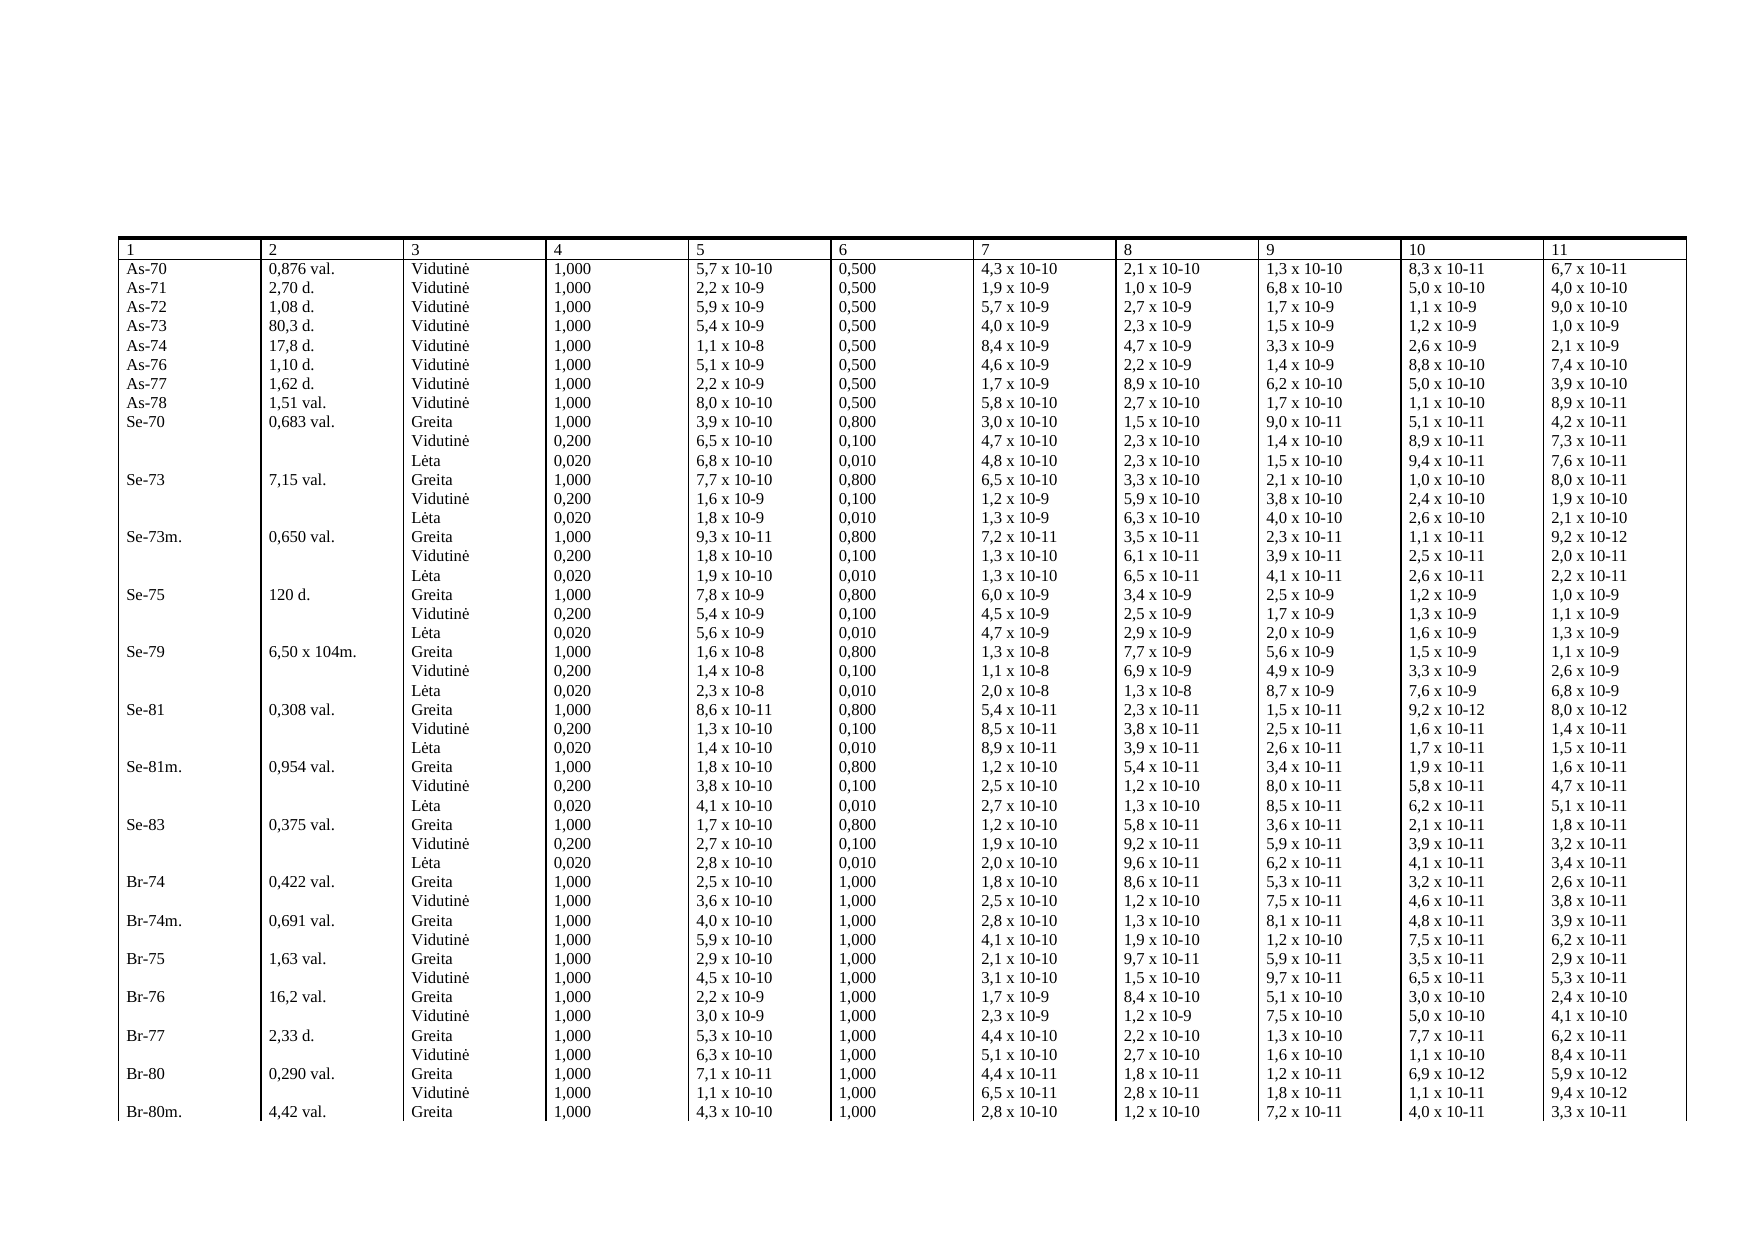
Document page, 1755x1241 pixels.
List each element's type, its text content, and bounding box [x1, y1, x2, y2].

table_cell Vidutinė [404, 355, 545, 374]
table_cell [262, 450, 403, 469]
table_cell Greita [404, 757, 545, 776]
table_cell 2,5 x 10-10 [974, 776, 1115, 795]
table_cell 6,2 x 10-11 [1544, 930, 1686, 949]
table_cell 2,5 x 10-9 [1259, 585, 1400, 604]
table_cell 4,3 x 10-10 [689, 1102, 830, 1121]
table_cell 1,1 x 10-9 [1402, 297, 1543, 316]
table_cell [119, 489, 260, 508]
table_cell 0,200 [547, 431, 688, 450]
table_cell 4,4 x 10-11 [974, 1064, 1115, 1083]
table_cell 3,8 x 10-11 [1117, 719, 1258, 738]
table_cell 1,7 x 10-9 [974, 374, 1115, 393]
table_cell 2,4 x 10-10 [1544, 987, 1686, 1006]
table_cell 2,9 x 10-11 [1544, 949, 1686, 968]
table_cell 1,8 x 10-11 [1117, 1064, 1258, 1083]
table_cell 0,200 [547, 661, 688, 680]
table_cell [119, 1006, 260, 1025]
table_cell 1,9 x 10-10 [974, 834, 1115, 853]
table_cell 5,9 x 10-12 [1544, 1064, 1686, 1083]
table_cell 1,2 x 10-10 [974, 815, 1115, 834]
table_cell 5,9 x 10-11 [1259, 949, 1400, 968]
table_cell 1,9 x 10-10 [1544, 489, 1686, 508]
table_cell 3,0 x 10-10 [974, 412, 1115, 431]
table_cell [119, 891, 260, 910]
table_cell 5,3 x 10-11 [1259, 872, 1400, 891]
table_header 6 [832, 240, 973, 259]
table_cell 4,1 x 10-10 [689, 795, 830, 814]
table_cell 5,1 x 10-11 [1402, 412, 1543, 431]
table_cell 1,3 x 10-10 [1259, 260, 1400, 278]
table_cell 2,8 x 10-10 [974, 910, 1115, 929]
table_cell 2,6 x 10-10 [1402, 508, 1543, 527]
table_cell [262, 776, 403, 795]
table_cell 1,8 x 10-9 [689, 508, 830, 527]
table_cell Vidutinė [404, 1006, 545, 1025]
table_cell 7,8 x 10-9 [689, 585, 830, 604]
table_cell As-77 [119, 374, 260, 393]
table_cell Br-77 [119, 1025, 260, 1044]
table_cell 0,020 [547, 450, 688, 469]
table_cell 0,800 [832, 700, 973, 719]
table_cell 3,2 x 10-11 [1402, 872, 1543, 891]
table_cell Lėta [404, 450, 545, 469]
table_cell 2,6 x 10-11 [1544, 872, 1686, 891]
table_cell 7,7 x 10-11 [1402, 1025, 1543, 1044]
table_cell [119, 680, 260, 699]
table_cell 0,020 [547, 565, 688, 584]
table_cell 2,0 x 10-10 [974, 853, 1115, 872]
table_cell 1,000 [547, 700, 688, 719]
table_cell 0,020 [547, 680, 688, 699]
table_cell 5,4 x 10-9 [689, 316, 830, 335]
table_cell 6,9 x 10-9 [1117, 661, 1258, 680]
table_cell 1,000 [832, 872, 973, 891]
table_cell [262, 795, 403, 814]
table_cell 4,0 x 10-10 [689, 910, 830, 929]
table_cell 8,6 x 10-11 [689, 700, 830, 719]
table_cell 1,7 x 10-10 [1259, 393, 1400, 412]
table_cell [119, 738, 260, 757]
table_cell 0,200 [547, 604, 688, 623]
table_cell 1,000 [547, 930, 688, 949]
table_cell 0,375 val. [262, 815, 403, 834]
table_cell 1,6 x 10-11 [1402, 719, 1543, 738]
table_cell 3,0 x 10-9 [689, 1006, 830, 1025]
table_cell 9,2 x 10-11 [1117, 834, 1258, 853]
table_cell 1,2 x 10-11 [1259, 1064, 1400, 1083]
table_cell 6,5 x 10-11 [1117, 565, 1258, 584]
table_cell 0,100 [832, 546, 973, 565]
table_cell Greita [404, 949, 545, 968]
table_cell 1,000 [547, 412, 688, 431]
table_cell 1,000 [547, 1083, 688, 1102]
table_cell Lėta [404, 565, 545, 584]
table_cell 1,000 [547, 910, 688, 929]
table_cell 1,2 x 10-9 [1402, 316, 1543, 335]
table_cell 1,3 x 10-10 [1117, 910, 1258, 929]
table_cell 1,000 [832, 1025, 973, 1044]
table_cell [262, 738, 403, 757]
table_cell Vidutinė [404, 297, 545, 316]
table_cell As-70 [119, 260, 260, 278]
table_cell 0,500 [832, 393, 973, 412]
table_cell Vidutinė [404, 374, 545, 393]
table_cell Vidutinė [404, 834, 545, 853]
table_cell [262, 1083, 403, 1102]
table_cell Lėta [404, 680, 545, 699]
table_header 5 [689, 240, 830, 259]
table_cell Br-80 [119, 1064, 260, 1083]
table_cell 0,010 [832, 680, 973, 699]
table_cell 1,000 [832, 1064, 973, 1083]
table_cell 0,800 [832, 757, 973, 776]
table_cell 2,33 d. [262, 1025, 403, 1044]
table_cell 1,2 x 10-10 [974, 757, 1115, 776]
table_cell [119, 508, 260, 527]
table_cell [119, 431, 260, 450]
table_cell 1,000 [547, 335, 688, 354]
table_cell 1,7 x 10-9 [1259, 297, 1400, 316]
table_cell 2,5 x 10-11 [1402, 546, 1543, 565]
table_cell [119, 834, 260, 853]
table_cell 1,2 x 10-10 [1117, 1102, 1258, 1121]
table_cell [262, 834, 403, 853]
table_cell 4,0 x 10-11 [1402, 1102, 1543, 1121]
table_cell 1,000 [832, 968, 973, 987]
table_cell 1,3 x 10-10 [974, 546, 1115, 565]
table_cell [119, 930, 260, 949]
table_cell 0,200 [547, 489, 688, 508]
table_cell 6,2 x 10-11 [1544, 1025, 1686, 1044]
table_cell 8,5 x 10-11 [1259, 795, 1400, 814]
table_cell 6,3 x 10-10 [1117, 508, 1258, 527]
table_cell 4,7 x 10-10 [974, 431, 1115, 450]
table_cell Vidutinė [404, 393, 545, 412]
table_cell 0,100 [832, 489, 973, 508]
table_cell 2,70 d. [262, 278, 403, 297]
table_cell 3,9 x 10-11 [1402, 834, 1543, 853]
table_cell [119, 853, 260, 872]
table_cell Vidutinė [404, 1045, 545, 1064]
table_cell Vidutinė [404, 891, 545, 910]
table_cell 0,500 [832, 260, 973, 278]
table_cell 2,1 x 10-10 [1259, 470, 1400, 489]
table_cell 2,0 x 10-8 [974, 680, 1115, 699]
table_cell [119, 604, 260, 623]
table_cell 2,5 x 10-10 [974, 891, 1115, 910]
table_cell 8,1 x 10-11 [1259, 910, 1400, 929]
table_cell 8,9 x 10-10 [1117, 374, 1258, 393]
table_cell 1,000 [547, 815, 688, 834]
table_cell 5,1 x 10-10 [1259, 987, 1400, 1006]
table_cell 1,0 x 10-9 [1544, 316, 1686, 335]
table_cell 2,1 x 10-10 [1117, 260, 1258, 278]
table_cell Vidutinė [404, 335, 545, 354]
table_cell As-74 [119, 335, 260, 354]
table_cell 1,2 x 10-9 [1117, 1006, 1258, 1025]
table_cell 1,2 x 10-9 [1402, 585, 1543, 604]
table_cell Se-83 [119, 815, 260, 834]
table_cell 1,7 x 10-11 [1402, 738, 1543, 757]
table_cell 0,422 val. [262, 872, 403, 891]
table_cell 7,2 x 10-11 [1259, 1102, 1400, 1121]
table_cell 2,6 x 10-11 [1402, 565, 1543, 584]
table_cell 5,6 x 10-9 [689, 623, 830, 642]
table_cell 2,1 x 10-11 [1402, 815, 1543, 834]
table_cell Vidutinė [404, 776, 545, 795]
table_cell 2,7 x 10-10 [1117, 393, 1258, 412]
table_cell 2,5 x 10-10 [689, 872, 830, 891]
table_cell 1,51 val. [262, 393, 403, 412]
table_cell 4,7 x 10-11 [1544, 776, 1686, 795]
table_cell 5,4 x 10-11 [974, 700, 1115, 719]
table_cell [262, 891, 403, 910]
table_cell 6,5 x 10-11 [974, 1083, 1115, 1102]
table_cell 5,1 x 10-10 [974, 1045, 1115, 1064]
table_cell 5,4 x 10-11 [1117, 757, 1258, 776]
table_cell [119, 1083, 260, 1102]
table_cell 3,6 x 10-11 [1259, 815, 1400, 834]
table_cell 1,9 x 10-11 [1402, 757, 1543, 776]
table_cell 2,2 x 10-9 [689, 374, 830, 393]
table_cell [119, 623, 260, 642]
table_cell Lėta [404, 508, 545, 527]
table_header 10 [1402, 240, 1543, 259]
table_cell 8,0 x 10-11 [1544, 470, 1686, 489]
table_cell 9,6 x 10-11 [1117, 853, 1258, 872]
table_cell Vidutinė [404, 278, 545, 297]
table_cell Se-75 [119, 585, 260, 604]
table_cell 1,1 x 10-8 [974, 661, 1115, 680]
table_cell 1,7 x 10-9 [974, 987, 1115, 1006]
table_cell 4,42 val. [262, 1102, 403, 1121]
table_cell 2,9 x 10-10 [689, 949, 830, 968]
table_cell 0,010 [832, 738, 973, 757]
table_cell 5,9 x 10-11 [1259, 834, 1400, 853]
table_cell 9,7 x 10-11 [1259, 968, 1400, 987]
table_cell 1,3 x 10-8 [974, 642, 1115, 661]
table_cell Se-73 [119, 470, 260, 489]
table_cell 0,010 [832, 623, 973, 642]
table_cell [262, 719, 403, 738]
table_cell 16,2 val. [262, 987, 403, 1006]
table_cell Vidutinė [404, 719, 545, 738]
table_cell 0,500 [832, 335, 973, 354]
table_cell 6,5 x 10-11 [1402, 968, 1543, 987]
table_cell 4,1 x 10-10 [1544, 1006, 1686, 1025]
table_cell 0,200 [547, 546, 688, 565]
table_cell 1,000 [832, 930, 973, 949]
table_cell 6,9 x 10-12 [1402, 1064, 1543, 1083]
table_cell Lėta [404, 795, 545, 814]
table_header 1 [119, 240, 260, 259]
table_cell 3,6 x 10-10 [689, 891, 830, 910]
table_cell 1,000 [547, 1025, 688, 1044]
table_cell 7,3 x 10-11 [1544, 431, 1686, 450]
table_cell 4,0 x 10-10 [1259, 508, 1400, 527]
table_cell 8,4 x 10-9 [974, 335, 1115, 354]
table_cell 1,3 x 10-8 [1117, 680, 1258, 699]
table_cell 1,62 d. [262, 374, 403, 393]
table_cell 5,8 x 10-11 [1117, 815, 1258, 834]
table_cell Vidutinė [404, 930, 545, 949]
table_cell 8,8 x 10-10 [1402, 355, 1543, 374]
table_cell 1,4 x 10-11 [1544, 719, 1686, 738]
table_cell [262, 565, 403, 584]
table_cell 8,6 x 10-11 [1117, 872, 1258, 891]
table_cell 1,6 x 10-11 [1544, 757, 1686, 776]
table_cell [262, 968, 403, 987]
table_cell 0,500 [832, 297, 973, 316]
table_cell 1,000 [832, 1083, 973, 1102]
table_cell [262, 1045, 403, 1064]
table_cell 2,9 x 10-9 [1117, 623, 1258, 642]
table_cell 5,9 x 10-10 [689, 930, 830, 949]
table_cell 1,000 [832, 987, 973, 1006]
table_cell 2,7 x 10-9 [1117, 297, 1258, 316]
table_cell [262, 680, 403, 699]
table_cell 6,50 x 104m. [262, 642, 403, 661]
table_cell 6,3 x 10-10 [689, 1045, 830, 1064]
table_cell Greita [404, 412, 545, 431]
table_cell As-78 [119, 393, 260, 412]
table_cell 6,2 x 10-11 [1402, 795, 1543, 814]
table_cell 5,0 x 10-10 [1402, 374, 1543, 393]
table_cell 4,0 x 10-9 [974, 316, 1115, 335]
table_cell 1,000 [547, 968, 688, 987]
table_cell 2,2 x 10-9 [689, 987, 830, 1006]
table_cell Greita [404, 585, 545, 604]
table_cell 8,0 x 10-12 [1544, 700, 1686, 719]
table_cell 4,6 x 10-11 [1402, 891, 1543, 910]
table_cell 6,1 x 10-11 [1117, 546, 1258, 565]
table_cell 3,4 x 10-9 [1117, 585, 1258, 604]
table_cell 1,3 x 10-10 [689, 719, 830, 738]
table_cell Greita [404, 987, 545, 1006]
table_cell 0,010 [832, 565, 973, 584]
table_cell [262, 930, 403, 949]
table_cell 5,1 x 10-9 [689, 355, 830, 374]
table_cell 1,5 x 10-11 [1544, 738, 1686, 757]
table_cell 1,000 [547, 355, 688, 374]
table_cell 0,500 [832, 355, 973, 374]
table_cell 5,3 x 10-10 [689, 1025, 830, 1044]
table_cell 1,5 x 10-9 [1402, 642, 1543, 661]
table_cell 2,2 x 10-10 [1117, 1025, 1258, 1044]
table_cell 1,000 [547, 949, 688, 968]
table_cell Vidutinė [404, 546, 545, 565]
table_cell 0,290 val. [262, 1064, 403, 1083]
table_cell 4,8 x 10-10 [974, 450, 1115, 469]
table_cell 1,9 x 10-9 [974, 278, 1115, 297]
table_cell Vidutinė [404, 316, 545, 335]
table_cell 2,3 x 10-11 [1259, 527, 1400, 546]
table_cell As-72 [119, 297, 260, 316]
table_cell 0,800 [832, 470, 973, 489]
table_cell 3,8 x 10-11 [1544, 891, 1686, 910]
table_cell 1,0 x 10-9 [1117, 278, 1258, 297]
table_header 11 [1544, 240, 1686, 259]
table_cell 0,020 [547, 623, 688, 642]
table_cell 1,000 [832, 949, 973, 968]
table_cell 5,9 x 10-10 [1117, 489, 1258, 508]
table_cell 1,000 [547, 1102, 688, 1121]
table_cell 1,2 x 10-10 [1259, 930, 1400, 949]
table_cell 1,000 [547, 891, 688, 910]
table_cell Se-81m. [119, 757, 260, 776]
table_cell 6,5 x 10-10 [689, 431, 830, 450]
table_cell 1,1 x 10-11 [1402, 527, 1543, 546]
table_cell [262, 489, 403, 508]
table_cell 1,000 [832, 891, 973, 910]
table_cell 1,08 d. [262, 297, 403, 316]
table_cell 4,0 x 10-10 [1544, 278, 1686, 297]
table_cell 1,0 x 10-10 [1402, 470, 1543, 489]
table_cell 3,3 x 10-11 [1544, 1102, 1686, 1121]
table_cell 0,800 [832, 642, 973, 661]
table_cell 9,0 x 10-10 [1544, 297, 1686, 316]
table_cell 1,7 x 10-10 [689, 815, 830, 834]
table_cell Greita [404, 470, 545, 489]
table_cell 1,000 [547, 1064, 688, 1083]
table_cell 1,3 x 10-9 [974, 508, 1115, 527]
table_cell 1,1 x 10-10 [1402, 393, 1543, 412]
table_cell 0,010 [832, 853, 973, 872]
table_cell 0,800 [832, 412, 973, 431]
table_cell 3,8 x 10-10 [689, 776, 830, 795]
table_cell 1,0 x 10-9 [1544, 585, 1686, 604]
table_cell 3,3 x 10-10 [1117, 470, 1258, 489]
table_cell Greita [404, 815, 545, 834]
table_cell 5,7 x 10-10 [689, 260, 830, 278]
table_cell 0,100 [832, 719, 973, 738]
table_cell 1,000 [547, 872, 688, 891]
table_cell Lėta [404, 738, 545, 757]
table_cell 1,1 x 10-11 [1402, 1083, 1543, 1102]
table_header 9 [1259, 240, 1400, 259]
table_cell 5,4 x 10-9 [689, 604, 830, 623]
table_cell 1,5 x 10-10 [1117, 412, 1258, 431]
table_cell 0,100 [832, 604, 973, 623]
table_cell Br-75 [119, 949, 260, 968]
table_cell 5,0 x 10-10 [1402, 1006, 1543, 1025]
table_cell 9,2 x 10-12 [1402, 700, 1543, 719]
table_cell 2,2 x 10-9 [1117, 355, 1258, 374]
table_cell 6,2 x 10-10 [1259, 374, 1400, 393]
table_cell 1,63 val. [262, 949, 403, 968]
table_cell Greita [404, 700, 545, 719]
table_cell 6,8 x 10-10 [689, 450, 830, 469]
table_cell Greita [404, 1064, 545, 1083]
table_cell 1,1 x 10-10 [689, 1083, 830, 1102]
table_cell Lėta [404, 623, 545, 642]
table_cell 3,9 x 10-10 [689, 412, 830, 431]
table_cell 1,2 x 10-10 [1117, 776, 1258, 795]
table_cell Vidutinė [404, 661, 545, 680]
table_cell [262, 508, 403, 527]
table_cell 5,8 x 10-10 [974, 393, 1115, 412]
table_cell 0,100 [832, 834, 973, 853]
table_cell 1,000 [547, 260, 688, 278]
table_cell [119, 546, 260, 565]
table_cell 0,683 val. [262, 412, 403, 431]
table_cell 0,691 val. [262, 910, 403, 929]
table_header 3 [404, 240, 545, 259]
table_cell 1,4 x 10-10 [689, 738, 830, 757]
table_cell 8,4 x 10-10 [1117, 987, 1258, 1006]
table_cell 3,4 x 10-11 [1544, 853, 1686, 872]
table_cell 1,000 [547, 278, 688, 297]
table_cell 1,000 [547, 297, 688, 316]
table_cell 1,000 [547, 1045, 688, 1064]
table_cell Greita [404, 642, 545, 661]
table_cell 4,9 x 10-9 [1259, 661, 1400, 680]
table_cell Greita [404, 527, 545, 546]
table_cell 1,000 [547, 316, 688, 335]
table_cell 6,5 x 10-10 [974, 470, 1115, 489]
table_cell Greita [404, 910, 545, 929]
table_cell Br-80m. [119, 1102, 260, 1121]
table_header 7 [974, 240, 1115, 259]
table_cell 2,6 x 10-9 [1544, 661, 1686, 680]
table_cell 0,308 val. [262, 700, 403, 719]
table_cell [119, 719, 260, 738]
table_cell Br-74m. [119, 910, 260, 929]
table_cell 0,020 [547, 738, 688, 757]
table_header 2 [262, 240, 403, 259]
table_cell [262, 853, 403, 872]
table_cell 1,4 x 10-8 [689, 661, 830, 680]
table_cell 8,0 x 10-11 [1259, 776, 1400, 795]
table_cell Vidutinė [404, 604, 545, 623]
table_cell Vidutinė [404, 489, 545, 508]
table_cell 1,8 x 10-10 [689, 757, 830, 776]
table_cell 0,500 [832, 316, 973, 335]
table_cell 3,5 x 10-11 [1117, 527, 1258, 546]
table_cell 1,8 x 10-10 [974, 872, 1115, 891]
table_cell 1,000 [832, 910, 973, 929]
table_cell 1,6 x 10-9 [1402, 623, 1543, 642]
table_cell 1,6 x 10-9 [689, 489, 830, 508]
table_cell 1,000 [832, 1006, 973, 1025]
table_cell 1,000 [547, 987, 688, 1006]
table_cell As-71 [119, 278, 260, 297]
table_cell 3,0 x 10-10 [1402, 987, 1543, 1006]
table_cell 2,8 x 10-11 [1117, 1083, 1258, 1102]
table_cell 5,8 x 10-11 [1402, 776, 1543, 795]
table_cell 2,3 x 10-10 [1117, 431, 1258, 450]
table_cell 1,9 x 10-10 [1117, 930, 1258, 949]
table_cell 8,7 x 10-9 [1259, 680, 1400, 699]
table_cell 9,3 x 10-11 [689, 527, 830, 546]
table_cell 1,000 [832, 1102, 973, 1121]
table_cell [262, 623, 403, 642]
table_cell [119, 565, 260, 584]
table_cell 7,15 val. [262, 470, 403, 489]
table_cell [119, 968, 260, 987]
table_cell 7,4 x 10-10 [1544, 355, 1686, 374]
table_cell 1,000 [547, 527, 688, 546]
table_cell 9,4 x 10-12 [1544, 1083, 1686, 1102]
table_cell 1,3 x 10-10 [1117, 795, 1258, 814]
table_cell 2,0 x 10-9 [1259, 623, 1400, 642]
table_header 4 [547, 240, 688, 259]
table_cell 2,8 x 10-10 [974, 1102, 1115, 1121]
table_cell 2,7 x 10-10 [974, 795, 1115, 814]
table_cell 6,8 x 10-10 [1259, 278, 1400, 297]
table_cell 1,9 x 10-10 [689, 565, 830, 584]
table_cell 0,100 [832, 431, 973, 450]
table_cell 3,9 x 10-11 [1259, 546, 1400, 565]
table_cell 9,7 x 10-11 [1117, 949, 1258, 968]
table_header 8 [1117, 240, 1258, 259]
table_cell 0,800 [832, 527, 973, 546]
table_cell 0,200 [547, 776, 688, 795]
table_cell 1,3 x 10-9 [1402, 604, 1543, 623]
table_cell 4,5 x 10-9 [974, 604, 1115, 623]
table_cell 5,0 x 10-10 [1402, 278, 1543, 297]
table_cell 0,954 val. [262, 757, 403, 776]
table_cell 3,5 x 10-11 [1402, 949, 1543, 968]
table_cell 1,000 [547, 642, 688, 661]
table_cell 6,0 x 10-9 [974, 585, 1115, 604]
table_cell 8,9 x 10-11 [1402, 431, 1543, 450]
table_cell 1,10 d. [262, 355, 403, 374]
table_cell Vidutinė [404, 431, 545, 450]
table_cell 1,000 [547, 1006, 688, 1025]
table_cell 3,3 x 10-9 [1402, 661, 1543, 680]
table_cell 0,500 [832, 278, 973, 297]
table_cell [119, 450, 260, 469]
table_cell 1,000 [547, 470, 688, 489]
table_cell 2,3 x 10-9 [1117, 316, 1258, 335]
table_cell 4,8 x 10-11 [1402, 910, 1543, 929]
table_cell As-73 [119, 316, 260, 335]
table_cell Se-81 [119, 700, 260, 719]
table_cell Greita [404, 1025, 545, 1044]
table_cell 4,1 x 10-11 [1259, 565, 1400, 584]
table_cell 1,8 x 10-11 [1544, 815, 1686, 834]
table_cell Br-76 [119, 987, 260, 1006]
table_cell 1,5 x 10-10 [1259, 450, 1400, 469]
table_cell 8,9 x 10-11 [1544, 393, 1686, 412]
table_cell 7,6 x 10-9 [1402, 680, 1543, 699]
table_cell 1,3 x 10-9 [1544, 623, 1686, 642]
table_cell 7,7 x 10-10 [689, 470, 830, 489]
table_cell Greita [404, 1102, 545, 1121]
table_cell Greita [404, 872, 545, 891]
table_cell 2,1 x 10-10 [974, 949, 1115, 968]
table_cell [262, 604, 403, 623]
table_cell 0,876 val. [262, 260, 403, 278]
table_cell [262, 431, 403, 450]
table_cell 1,6 x 10-10 [1259, 1045, 1400, 1064]
table_cell 1,1 x 10-8 [689, 335, 830, 354]
table_cell 1,5 x 10-10 [1117, 968, 1258, 987]
table_cell 5,7 x 10-9 [974, 297, 1115, 316]
table_cell 4,3 x 10-10 [974, 260, 1115, 278]
table_cell 4,2 x 10-11 [1544, 412, 1686, 431]
table_cell Br-74 [119, 872, 260, 891]
table_cell 0,010 [832, 508, 973, 527]
table_cell 7,7 x 10-9 [1117, 642, 1258, 661]
table_cell 0,010 [832, 450, 973, 469]
table_cell 8,3 x 10-11 [1402, 260, 1543, 278]
table_cell 1,3 x 10-10 [974, 565, 1115, 584]
table_cell 9,4 x 10-11 [1402, 450, 1543, 469]
table_cell 1,000 [547, 757, 688, 776]
table_cell 1,000 [547, 374, 688, 393]
table_cell 0,100 [832, 661, 973, 680]
table_cell 6,8 x 10-9 [1544, 680, 1686, 699]
table_cell 7,5 x 10-11 [1402, 930, 1543, 949]
table_cell 4,7 x 10-9 [1117, 335, 1258, 354]
table_cell 2,6 x 10-11 [1259, 738, 1400, 757]
table_cell As-76 [119, 355, 260, 374]
table_cell 0,020 [547, 853, 688, 872]
table_cell 1,1 x 10-10 [1402, 1045, 1543, 1064]
table_cell Se-70 [119, 412, 260, 431]
table_cell 1,8 x 10-11 [1259, 1083, 1400, 1102]
table_cell 5,6 x 10-9 [1259, 642, 1400, 661]
table_cell 1,4 x 10-10 [1259, 431, 1400, 450]
table_cell Lėta [404, 853, 545, 872]
table_cell 1,000 [832, 1045, 973, 1064]
table_cell 3,4 x 10-11 [1259, 757, 1400, 776]
table_cell 9,2 x 10-12 [1544, 527, 1686, 546]
table_cell 7,5 x 10-11 [1259, 891, 1400, 910]
table_cell 2,3 x 10-10 [1117, 450, 1258, 469]
table_cell 4,7 x 10-9 [974, 623, 1115, 642]
table_cell 1,000 [547, 585, 688, 604]
table_cell [262, 661, 403, 680]
table_cell 5,3 x 10-11 [1544, 968, 1686, 987]
table_cell 1,6 x 10-8 [689, 642, 830, 661]
table_cell 2,6 x 10-9 [1402, 335, 1543, 354]
table_cell Vidutinė [404, 260, 545, 278]
table_cell 2,7 x 10-10 [689, 834, 830, 853]
table_cell 0,500 [832, 374, 973, 393]
table_cell 3,9 x 10-11 [1544, 910, 1686, 929]
table_cell 0,800 [832, 585, 973, 604]
table_cell 1,7 x 10-9 [1259, 604, 1400, 623]
table_cell [119, 661, 260, 680]
table_cell 80,3 d. [262, 316, 403, 335]
table_cell 2,3 x 10-9 [974, 1006, 1115, 1025]
table_cell [262, 1006, 403, 1025]
table_cell 1,000 [547, 393, 688, 412]
table_cell 0,010 [832, 795, 973, 814]
table_cell 7,1 x 10-11 [689, 1064, 830, 1083]
table_cell 1,4 x 10-9 [1259, 355, 1400, 374]
table_cell 6,2 x 10-11 [1259, 853, 1400, 872]
table_cell 7,6 x 10-11 [1544, 450, 1686, 469]
table_cell Se-79 [119, 642, 260, 661]
table_cell 2,5 x 10-9 [1117, 604, 1258, 623]
table_cell 2,7 x 10-10 [1117, 1045, 1258, 1064]
table_cell 17,8 d. [262, 335, 403, 354]
table_cell 2,5 x 10-11 [1259, 719, 1400, 738]
table_cell 0,020 [547, 508, 688, 527]
table_cell 2,3 x 10-11 [1117, 700, 1258, 719]
table_cell 3,8 x 10-10 [1259, 489, 1400, 508]
table_cell 2,2 x 10-11 [1544, 565, 1686, 584]
table_cell 2,4 x 10-10 [1402, 489, 1543, 508]
table_cell 6,7 x 10-11 [1544, 260, 1686, 278]
table_cell [119, 795, 260, 814]
table_cell 5,1 x 10-11 [1544, 795, 1686, 814]
table_cell Se-73m. [119, 527, 260, 546]
table_cell [262, 546, 403, 565]
table_cell [119, 776, 260, 795]
table_cell 8,5 x 10-11 [974, 719, 1115, 738]
table_cell 1,8 x 10-10 [689, 546, 830, 565]
table_cell Vidutinė [404, 968, 545, 987]
table_cell 0,650 val. [262, 527, 403, 546]
table_cell 5,9 x 10-9 [689, 297, 830, 316]
table_cell [119, 1045, 260, 1064]
table_cell 4,4 x 10-10 [974, 1025, 1115, 1044]
table_cell 2,2 x 10-9 [689, 278, 830, 297]
table_cell 9,0 x 10-11 [1259, 412, 1400, 431]
table_cell 1,5 x 10-9 [1259, 316, 1400, 335]
table_cell 2,1 x 10-10 [1544, 508, 1686, 527]
table_cell 8,9 x 10-11 [974, 738, 1115, 757]
table_cell 0,200 [547, 834, 688, 853]
table_cell 7,5 x 10-10 [1259, 1006, 1400, 1025]
table_cell 1,3 x 10-10 [1259, 1025, 1400, 1044]
table_cell 1,1 x 10-9 [1544, 604, 1686, 623]
table_cell 120 d. [262, 585, 403, 604]
table_cell 8,4 x 10-11 [1544, 1045, 1686, 1064]
table_cell 3,1 x 10-10 [974, 968, 1115, 987]
table_cell 1,5 x 10-11 [1259, 700, 1400, 719]
table_cell 7,2 x 10-11 [974, 527, 1115, 546]
table_cell 0,020 [547, 795, 688, 814]
table_cell 1,1 x 10-9 [1544, 642, 1686, 661]
table_cell 4,1 x 10-10 [974, 930, 1115, 949]
table_cell 2,3 x 10-8 [689, 680, 830, 699]
table_cell 4,1 x 10-11 [1402, 853, 1543, 872]
table_cell Vidutinė [404, 1083, 545, 1102]
table_cell 4,5 x 10-10 [689, 968, 830, 987]
table_cell 0,100 [832, 776, 973, 795]
table_cell 2,0 x 10-11 [1544, 546, 1686, 565]
table_cell 8,0 x 10-10 [689, 393, 830, 412]
table_cell 1,2 x 10-10 [1117, 891, 1258, 910]
table_cell 0,800 [832, 815, 973, 834]
table_cell 2,8 x 10-10 [689, 853, 830, 872]
table_cell 2,1 x 10-9 [1544, 335, 1686, 354]
table_cell 0,200 [547, 719, 688, 738]
table_cell 3,9 x 10-10 [1544, 374, 1686, 393]
table_cell 3,2 x 10-11 [1544, 834, 1686, 853]
table_cell 3,3 x 10-9 [1259, 335, 1400, 354]
table_cell 1,2 x 10-9 [974, 489, 1115, 508]
table_cell 4,6 x 10-9 [974, 355, 1115, 374]
table_cell 3,9 x 10-11 [1117, 738, 1258, 757]
